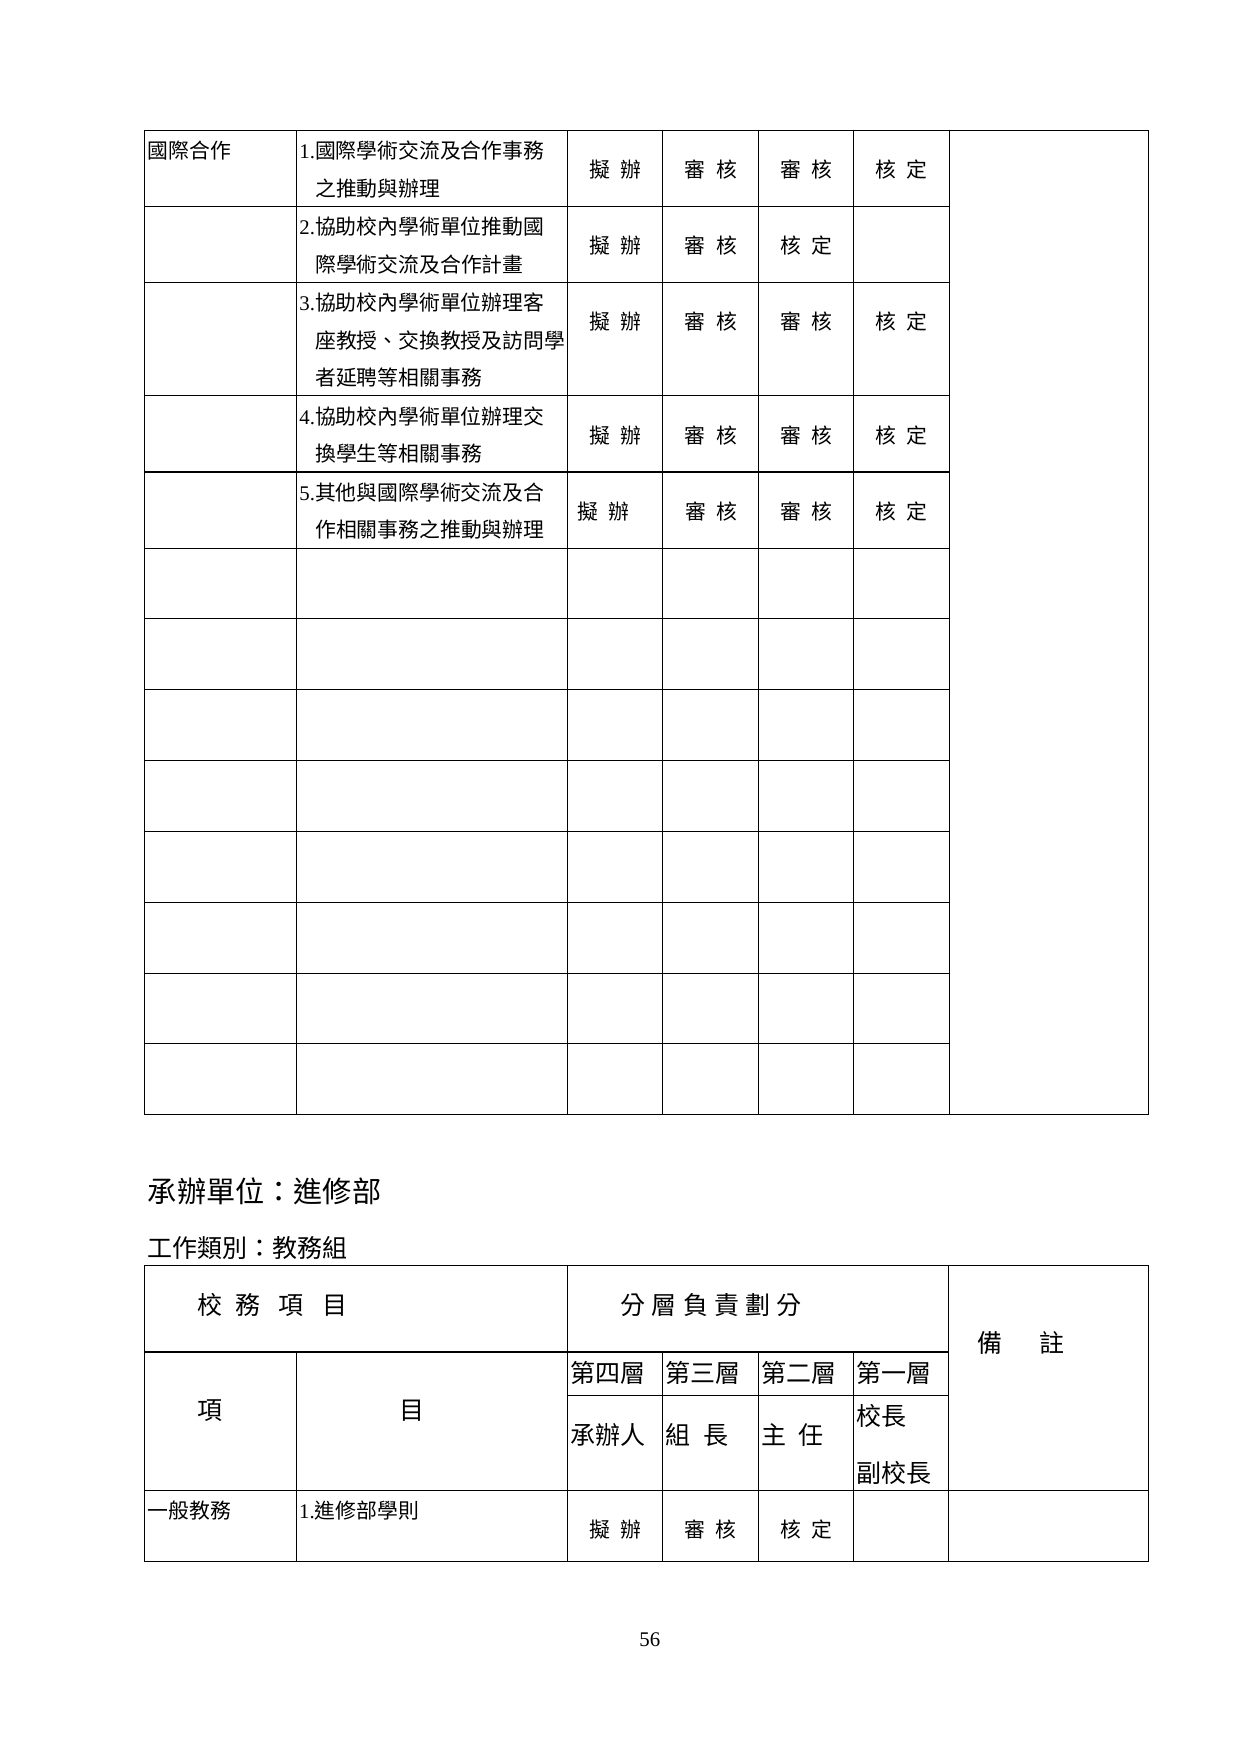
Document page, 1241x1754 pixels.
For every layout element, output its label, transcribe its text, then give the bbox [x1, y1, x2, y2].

table_cell [145, 283, 296, 395]
table_cell [297, 619, 567, 689]
table_cell [854, 974, 949, 1043]
table_cell [568, 1044, 662, 1114]
table_cell 審 核 [663, 473, 758, 547]
text 工作類別：教務組 [148, 1228, 1152, 1265]
table_cell [854, 761, 949, 831]
table_cell 3.協助校內學術單位辦理客座教授、交換教授及訪問學者延聘等相關事務 [297, 283, 567, 395]
table_cell [568, 761, 662, 831]
table_cell [145, 903, 296, 972]
table_cell 目 [297, 1353, 567, 1490]
table_cell [759, 974, 853, 1043]
table_cell 承辦人 [568, 1396, 662, 1490]
table_cell [568, 619, 662, 689]
table_cell [854, 619, 949, 689]
table_cell [297, 832, 567, 902]
table_cell [568, 549, 662, 618]
table_cell [854, 1044, 949, 1114]
table_cell 第三層 [663, 1353, 758, 1395]
table_header 分 層 負 責 劃 分 [568, 1266, 948, 1351]
table_cell [145, 690, 296, 760]
table_cell [663, 1044, 758, 1114]
table_cell [759, 903, 853, 972]
table_cell [663, 974, 758, 1043]
table_cell [297, 761, 567, 831]
table_cell 擬 辦 [568, 131, 662, 206]
table_cell 1.國際學術交流及合作事務之推動與辦理 [297, 131, 567, 206]
table_cell [568, 903, 662, 972]
text 承辦單位：進修部 [148, 1153, 1152, 1228]
table_cell [949, 1491, 1148, 1561]
table_cell 國際合作 [145, 131, 296, 206]
table_cell 一般教務 [145, 1491, 296, 1561]
table_cell [297, 690, 567, 760]
table_cell [297, 974, 567, 1043]
table_cell 核 定 [854, 131, 949, 206]
table_cell 審 核 [663, 396, 758, 471]
table_cell [854, 549, 949, 618]
table_cell [854, 832, 949, 902]
table_cell [663, 549, 758, 618]
table_cell [950, 131, 1148, 1114]
table_cell 擬 辦 [568, 396, 662, 471]
table_cell 主 任 [759, 1396, 853, 1490]
table_cell 4.協助校內學術單位辦理交換學生等相關事務 [297, 396, 567, 471]
table_cell [145, 473, 296, 547]
table_cell 1.進修部學則 [297, 1491, 567, 1561]
table_header 校 務 項 目 [145, 1266, 567, 1351]
table_cell [663, 832, 758, 902]
table_cell [145, 832, 296, 902]
table_cell [145, 396, 296, 471]
table_cell [663, 690, 758, 760]
table_cell 核 定 [854, 396, 949, 471]
table_cell 審 核 [759, 396, 853, 471]
table_cell [663, 619, 758, 689]
table_cell [145, 619, 296, 689]
table_cell 項 [145, 1353, 296, 1490]
table_cell 審 核 [759, 283, 853, 395]
table_cell 核 定 [759, 207, 853, 282]
table_cell 審 核 [759, 473, 853, 547]
table_cell [854, 207, 949, 282]
table_cell [145, 207, 296, 282]
table_cell 擬 辦 [568, 1491, 662, 1561]
table_cell [568, 690, 662, 760]
table_cell 第二層 [759, 1353, 853, 1395]
table_cell 核 定 [854, 473, 949, 547]
table_cell [663, 761, 758, 831]
table_cell [568, 832, 662, 902]
table_cell [759, 761, 853, 831]
table_cell [297, 903, 567, 972]
table_cell [145, 549, 296, 618]
table_cell 擬 辦 [568, 473, 662, 547]
table_cell [145, 974, 296, 1043]
table_cell 擬 辦 [568, 207, 662, 282]
table_cell [663, 903, 758, 972]
table_cell [854, 690, 949, 760]
table_cell [759, 1044, 853, 1114]
table_cell [297, 549, 567, 618]
table_cell [759, 832, 853, 902]
table_cell 2.協助校內學術單位推動國際學術交流及合作計畫 [297, 207, 567, 282]
table_cell 組 長 [663, 1396, 758, 1490]
table_cell [854, 1491, 948, 1561]
table_cell [145, 761, 296, 831]
table_header 備 註 [949, 1266, 1148, 1490]
table_cell 5.其他與國際學術交流及合作相關事務之推動與辦理 [297, 473, 567, 547]
table_cell [145, 1044, 296, 1114]
table_cell [759, 619, 853, 689]
table_cell 擬 辦 [568, 283, 662, 395]
table_cell [759, 690, 853, 760]
table_cell 第四層 [568, 1353, 662, 1395]
table_cell 審 核 [663, 131, 758, 206]
table_cell 校長 副校長 [854, 1396, 948, 1490]
table_cell 核 定 [854, 283, 949, 395]
table_cell 核 定 [759, 1491, 853, 1561]
table_cell 審 核 [663, 1491, 758, 1561]
table_cell 審 核 [759, 131, 853, 206]
table_cell [568, 974, 662, 1043]
table_cell [297, 1044, 567, 1114]
table_cell 審 核 [663, 207, 758, 282]
table_cell [759, 549, 853, 618]
table_cell 審 核 [663, 283, 758, 395]
table_cell [854, 903, 949, 972]
table_cell 第一層 [854, 1353, 948, 1395]
